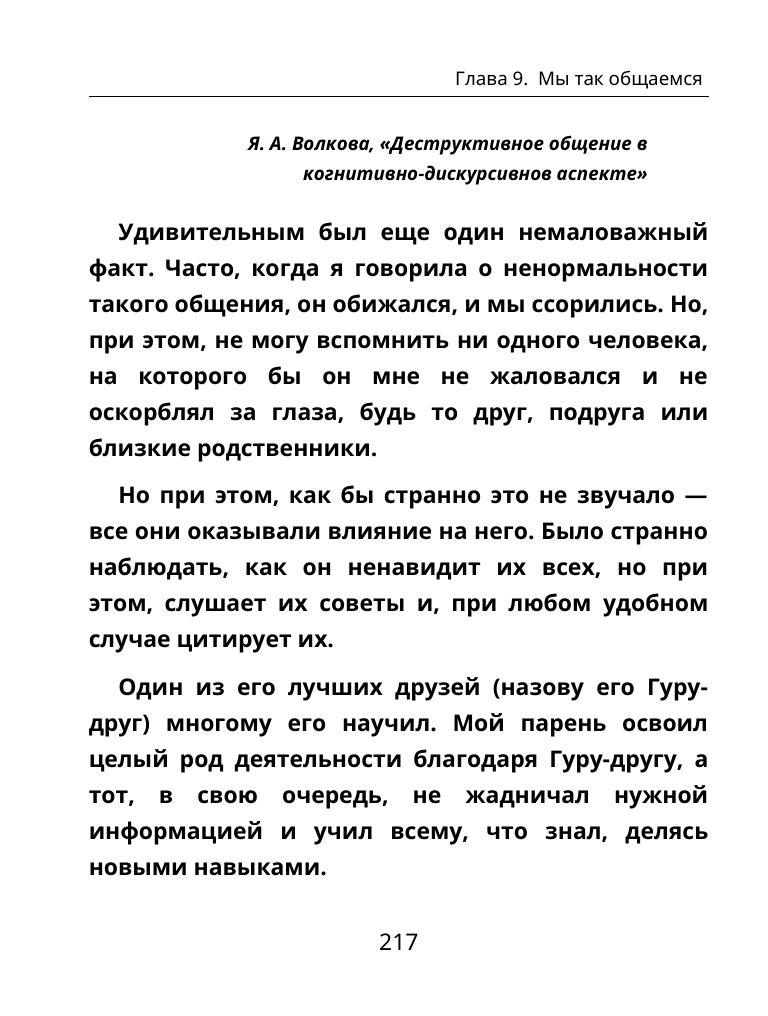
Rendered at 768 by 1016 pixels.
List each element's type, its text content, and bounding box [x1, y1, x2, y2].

text Удивительным был еще один немаловажный факт. Часто, когда я говорила о ненормальности такого общения, он обижался, и мы ссорились. Но, при этом, не могу вспомнить ни одного человека, на которого бы он мне не жаловался и не оскорблял за глаза, будь то друг, подруга или близкие родственники. [88, 216, 709, 463]
text Но при этом, как бы странно это не звучало — все они оказывали влияние на него. Было странно наблюдать, как он ненавидит их всех, но при этом, слушает их советы и, при любом удобном случае цитирует их. [88, 479, 709, 654]
text Я. А. Волкова, «Деструктивное общение в когнитивно-дискурсивнов аспекте» [148, 126, 649, 186]
text Один из его лучших друзей (назову его Гуру-друг) многому его научил. Мой парень освоил целый род деятельности благодаря Гуру-другу, а тот, в свою очередь, не жадничал нужной информацией и учил всему, что знал, делясь новыми навыками. [88, 671, 709, 882]
